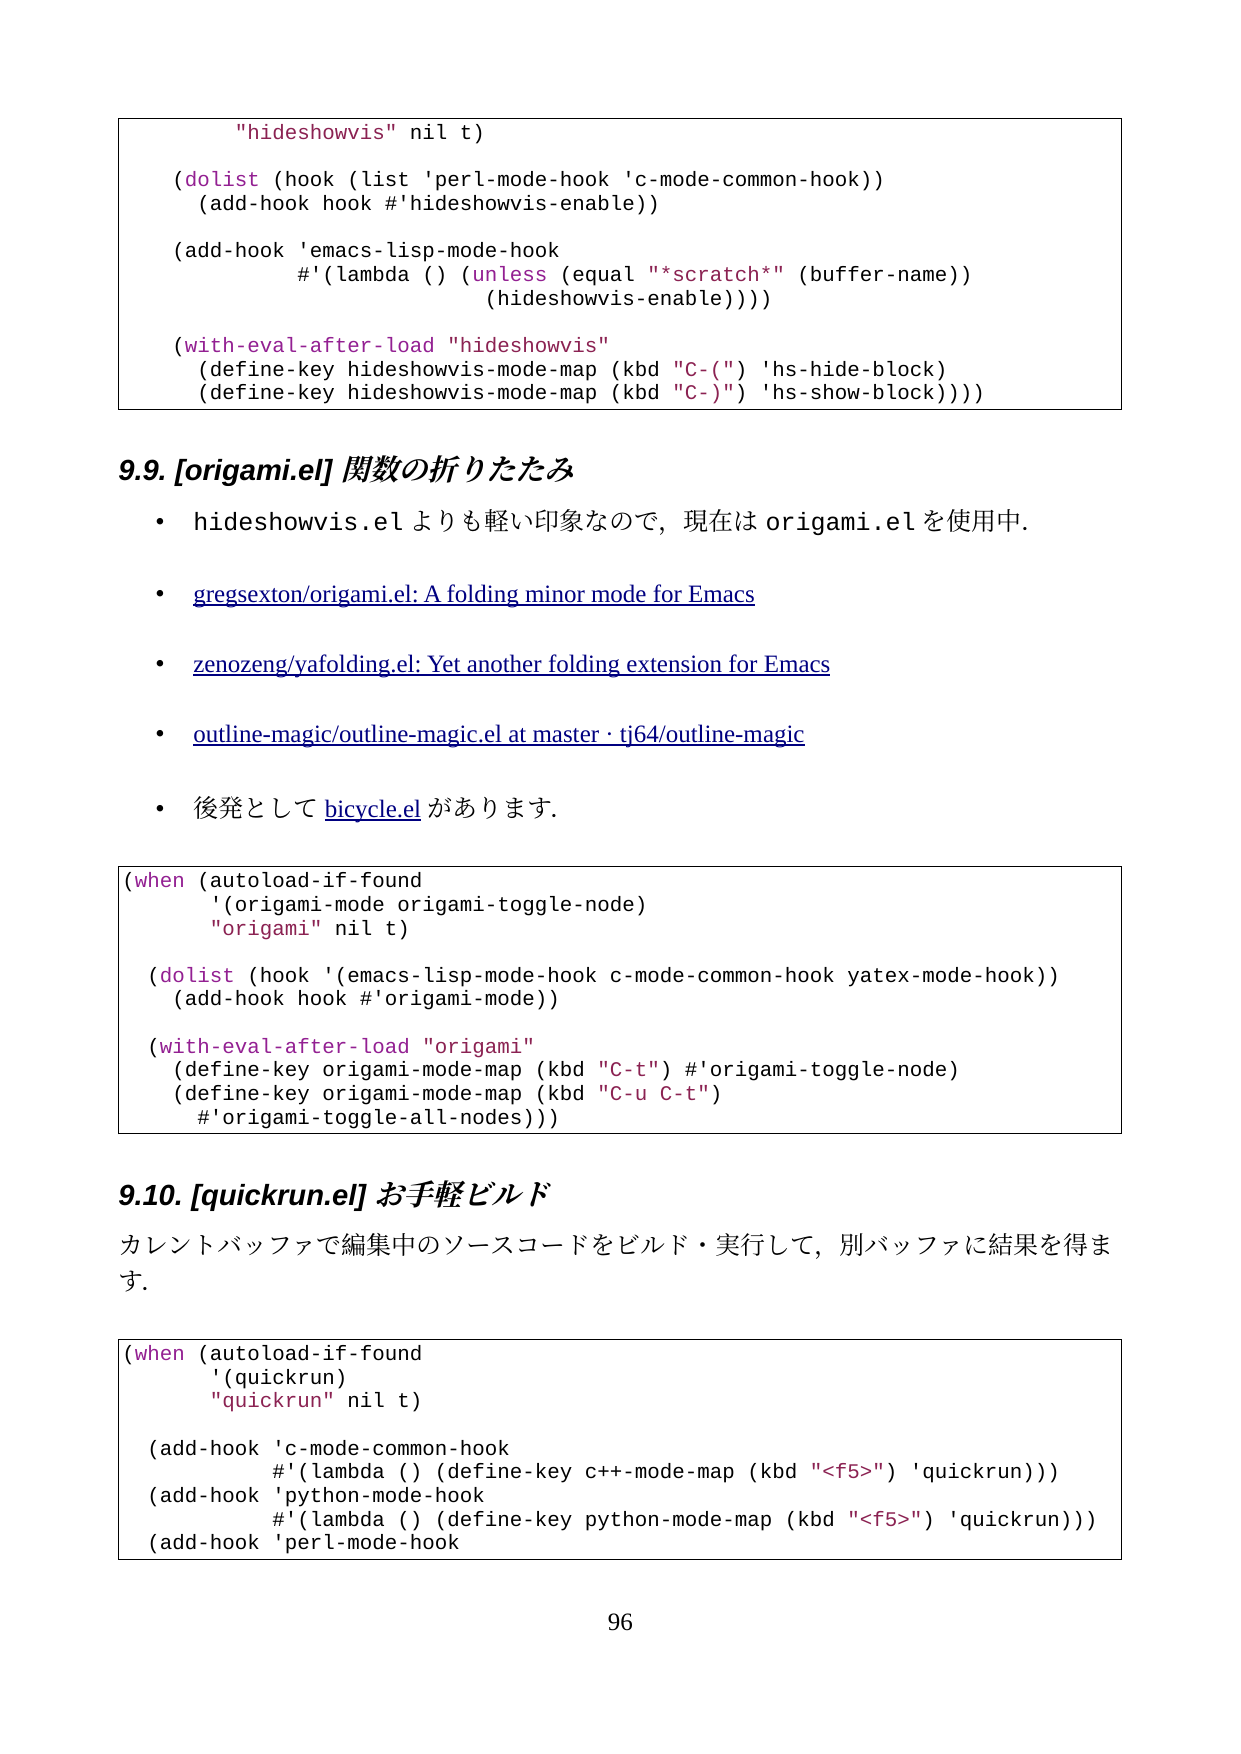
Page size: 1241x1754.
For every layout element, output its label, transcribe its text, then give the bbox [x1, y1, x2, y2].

text #'origami-toggle-all-nodes))) [119, 1103, 1121, 1133]
text #'(lambda () (define-key python-mode-map (kbd "<f5>") 'quickrun))) [119, 1505, 1121, 1528]
text "quickrun" nil t) [119, 1386, 1121, 1410]
subtitle [quickrun.el] お手軽ビルド [118, 1172, 1122, 1213]
text (dolist (hook '(emacs-lisp-mode-hook c-mode-common-hook yatex-mode-hook)) [119, 961, 1121, 984]
text (add-hook 'emacs-lisp-mode-hook [119, 236, 1121, 260]
text "origami" nil t) [119, 913, 1121, 937]
subtitle [origami.el] 関数の折りたたみ [118, 447, 1122, 489]
list 後発として bicycle.el があります． [156, 789, 1122, 854]
text '(quickrun) [119, 1363, 1121, 1386]
text '(origami-mode origami-toggle-node) [119, 890, 1121, 913]
text (dolist (hook (list 'perl-mode-hook 'c-mode-common-hook)) [119, 165, 1121, 189]
list outline-magic/outline-magic.el at master · tj64/outline-magic [156, 719, 1122, 777]
text (when (autoload-if-found [119, 1340, 1121, 1363]
text (define-key hideshowvis-mode-map (kbd "C-(") 'hs-hide-block) [119, 354, 1121, 378]
text (define-key hideshowvis-mode-map (kbd "C-)") 'hs-show-block)))) [119, 378, 1121, 409]
list zenozeng/yafolding.el: Yet another folding extension for Emacs [156, 649, 1122, 707]
text (add-hook 'perl-mode-hook [119, 1528, 1121, 1559]
list gregsexton/origami.el: A folding minor mode for Emacs [156, 579, 1122, 637]
text (add-hook 'c-mode-common-hook [119, 1434, 1121, 1457]
text (define-key origami-mode-map (kbd "C-t") #'origami-toggle-node) [119, 1055, 1121, 1079]
text (add-hook hook #'hideshowvis-enable)) [119, 189, 1121, 213]
text (when (autoload-if-found [119, 867, 1121, 890]
text (with-eval-after-load "hideshowvis" [119, 331, 1121, 354]
text (with-eval-after-load "origami" [119, 1032, 1121, 1055]
text (hideshowvis-enable)))) [119, 284, 1121, 307]
text "hideshowvis" nil t) [119, 119, 1121, 142]
text (add-hook 'python-mode-hook [119, 1481, 1121, 1505]
list hideshowvis.el よりも軽い印象なので，現在は origami.el を使用中． [156, 502, 1122, 567]
text カレントバッファで編集中のソースコードをビルド・実行して，別バッファに結果を得ます． [118, 1226, 1122, 1327]
text #'(lambda () (unless (equal "*scratch*" (buffer-name)) [119, 260, 1121, 284]
text #'(lambda () (define-key c++-mode-map (kbd "<f5>") 'quickrun))) [119, 1457, 1121, 1481]
text (define-key origami-mode-map (kbd "C-u C-t") [119, 1079, 1121, 1103]
text (add-hook hook #'origami-mode)) [119, 984, 1121, 1008]
